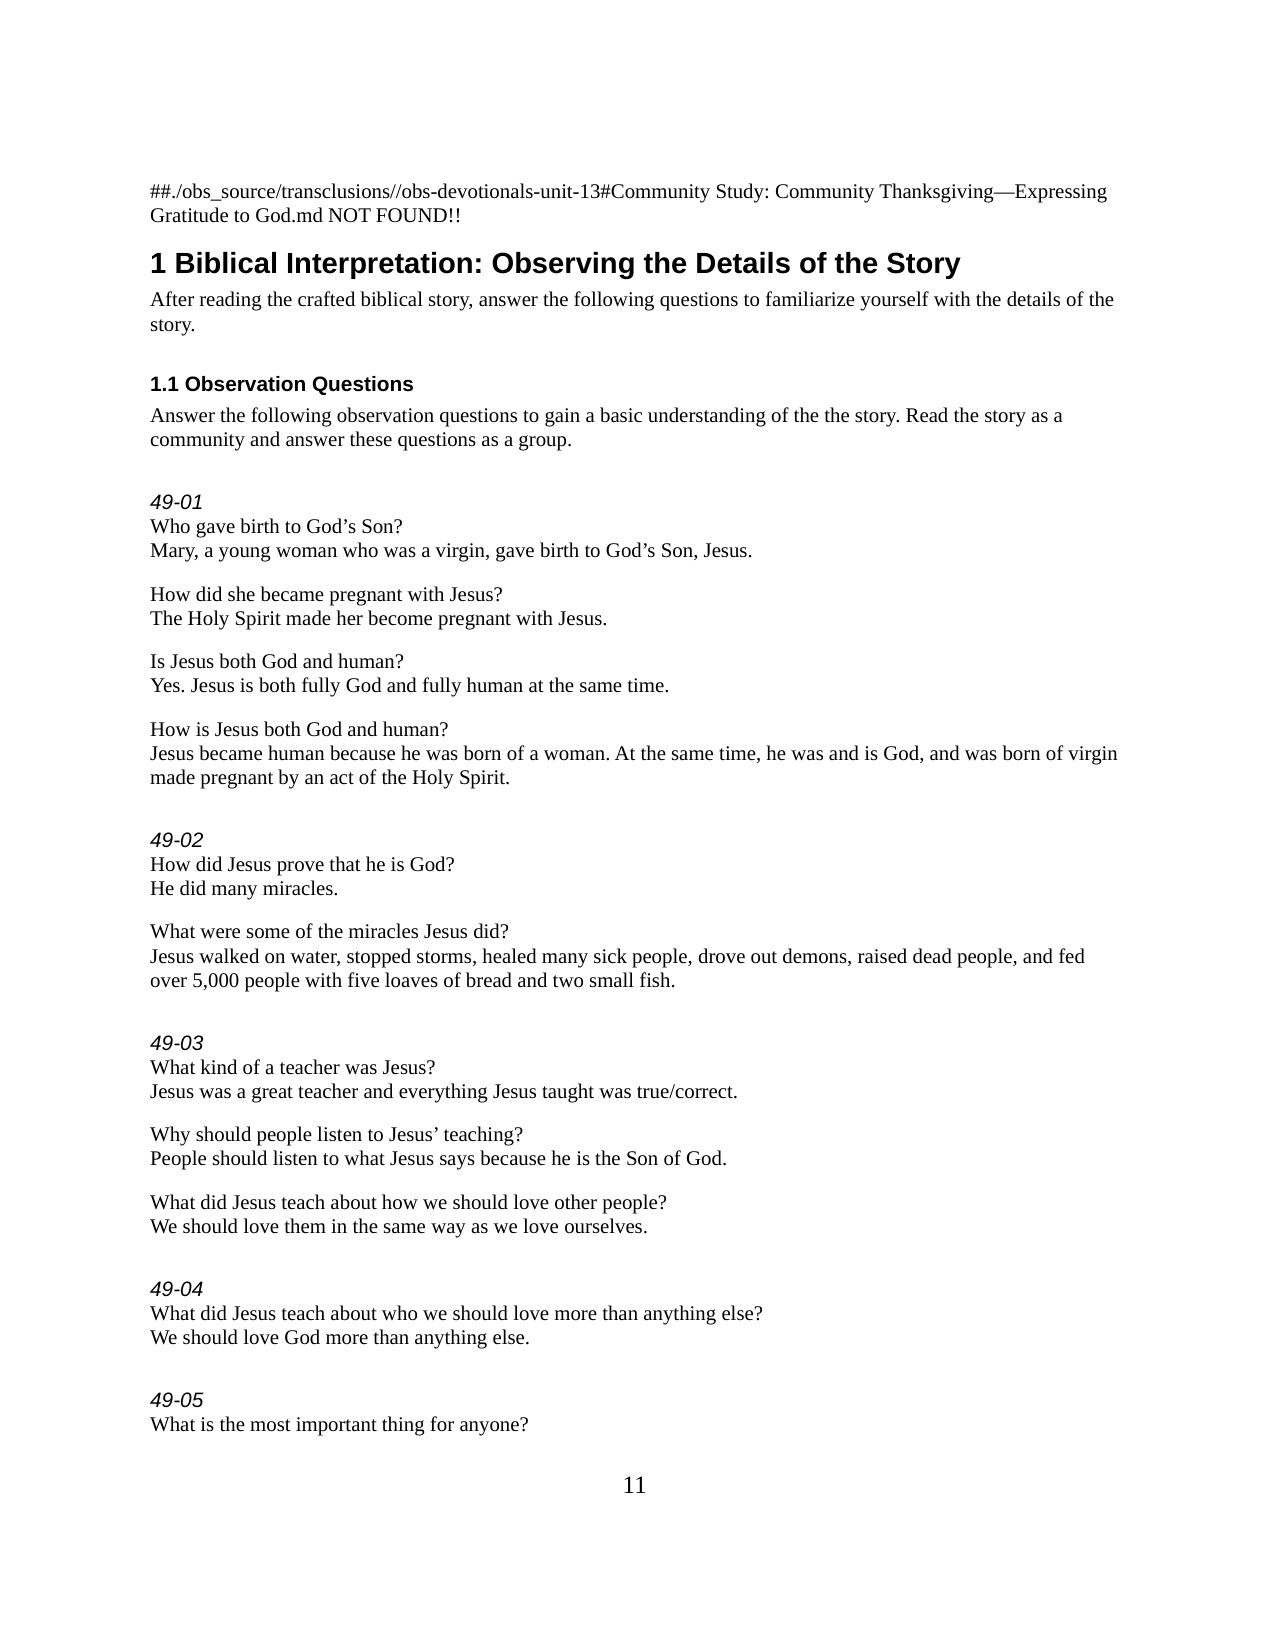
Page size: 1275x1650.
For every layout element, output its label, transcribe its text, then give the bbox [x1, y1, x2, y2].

text Is Jesus both God and human? Yes. Jesus is both fully God and fully human at the same time. [150, 649, 1125, 697]
subtitle 49-02 [150, 828, 1125, 852]
subtitle 49-05 [150, 1388, 1125, 1412]
text How is Jesus both God and human? Jesus became human because he was born of a woman. At the same time, he was and is God, and was born of virgin made pregnant by an act of the Holy Spirit. [150, 717, 1125, 789]
text Why should people listen to Jesus’ teaching? People should listen to what Jesus says because he is the Son of God. [150, 1122, 1125, 1170]
text What did Jesus teach about how we should love other people? We should love them in the same way as we love ourselves. [150, 1190, 1125, 1238]
text What kind of a teacher was Jesus? Jesus was a great teacher and everything Jesus taught was true/correct. [150, 1054, 1125, 1103]
text What is the most important thing for anyone? [150, 1412, 1125, 1436]
text Answer the following observation questions to gain a basic understanding of the the story. Read the story as a community and answer these questions as a group. [150, 403, 1125, 451]
text What did Jesus teach about who we should love more than anything else? We should love God more than anything else. [150, 1301, 1125, 1349]
subtitle 49-04 [150, 1277, 1125, 1301]
subtitle 49-01 [150, 490, 1125, 514]
text How did Jesus prove that he is God? He did many miracles. [150, 852, 1125, 900]
text After reading the crafted biblical story, answer the following questions to familiarize yourself with the details of the story. [150, 287, 1125, 336]
subtitle 1 Biblical Interpretation: Observing the Details of the Story [150, 246, 1125, 280]
subtitle 1.1 Observation Questions [150, 371, 1125, 395]
text ##./obs_source/transclusions//obs-devotionals-unit-13#Community Study: Community Thanksgiving—Expressing Gratitude to God.md NOT FOUND!! [150, 179, 1125, 227]
text How did she became pregnant with Jesus? The Holy Spirit made her become pregnant with Jesus. [150, 582, 1125, 630]
text Who gave birth to God’s Son? Mary, a young woman who was a virgin, gave birth to God’s Son, Jesus. [150, 514, 1125, 562]
text What were some of the miracles Jesus did? Jesus walked on water, stopped storms, healed many sick people, drove out demons, raised dead people, and fed over 5,000 people with five loaves of bread and two small fish. [150, 919, 1125, 992]
subtitle 49-03 [150, 1031, 1125, 1054]
